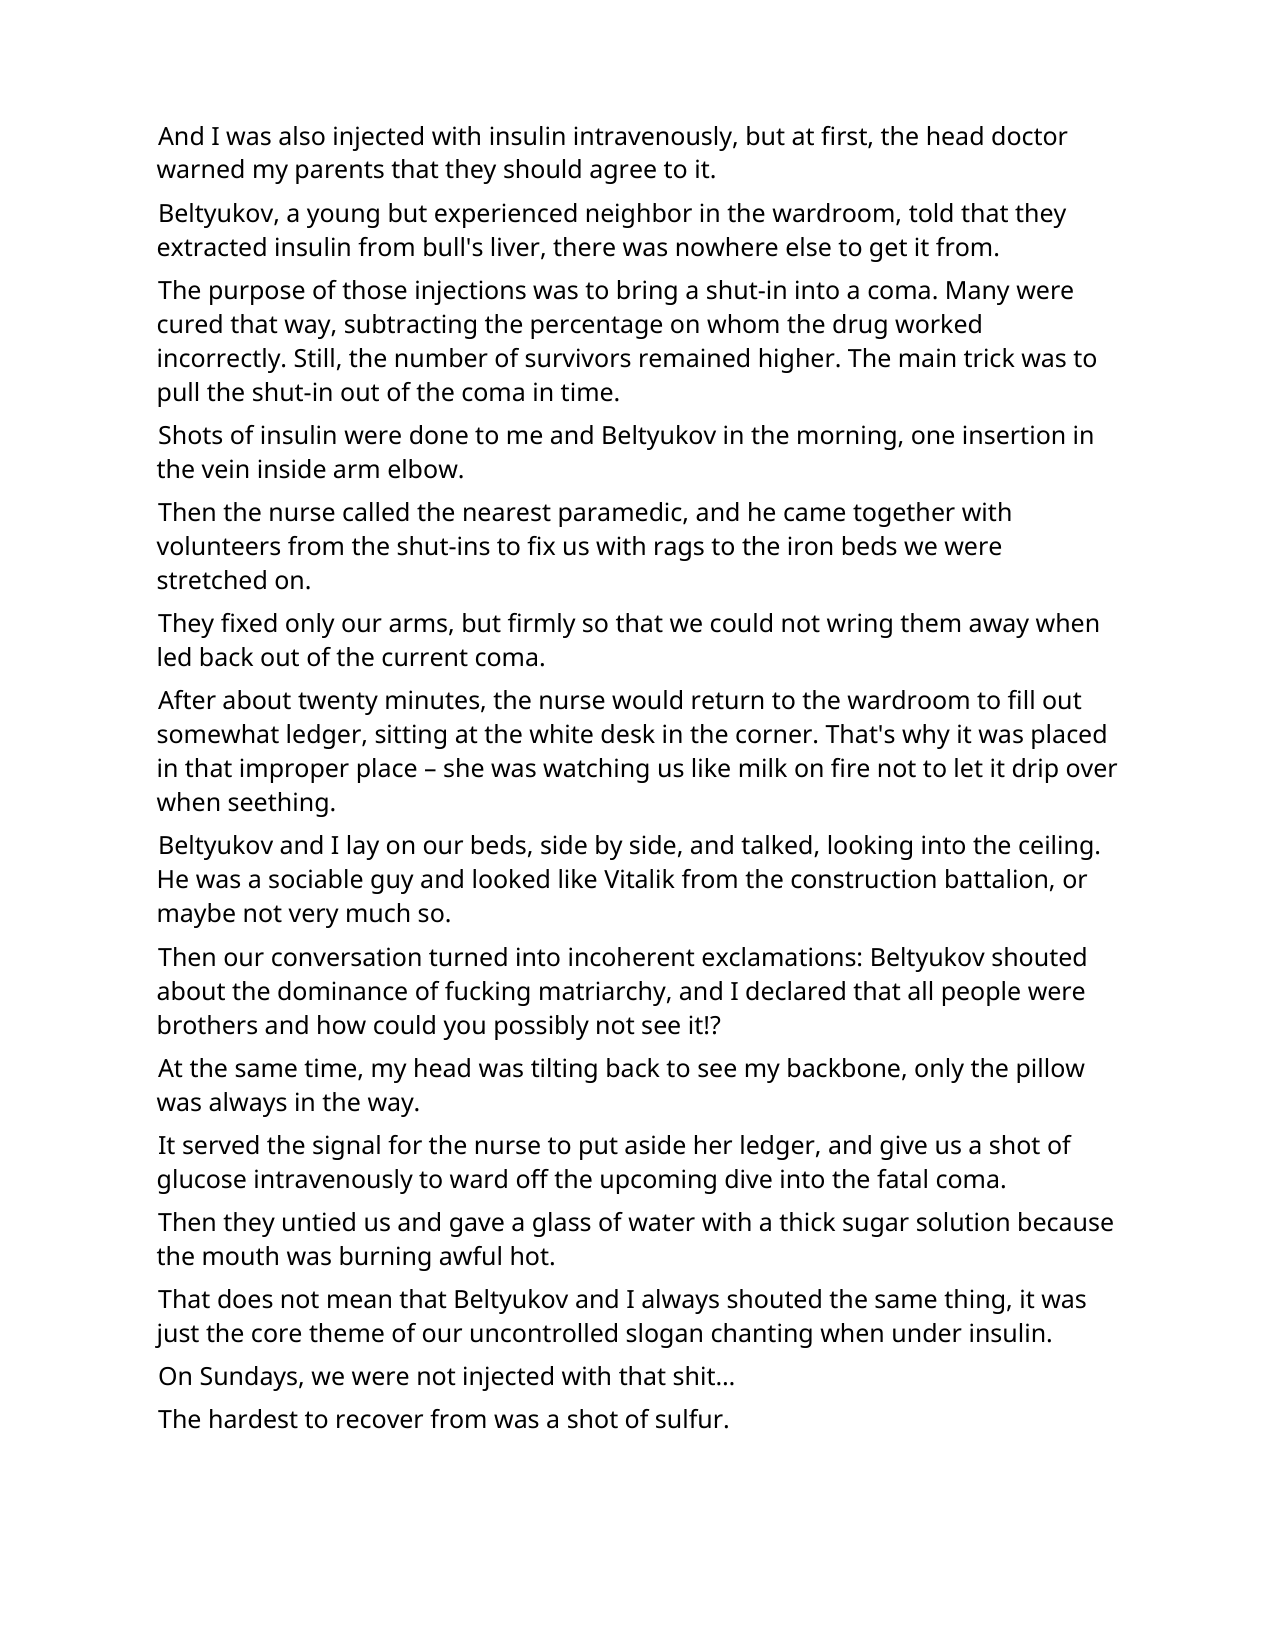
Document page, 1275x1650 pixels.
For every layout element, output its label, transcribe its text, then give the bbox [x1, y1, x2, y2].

text Then our conversation turned into incoherent exclamations: Beltyukov shouted about the dominance of fucking matriarchy, and I declared that all people were brothers and how could you possibly not see it!? [156, 939, 1118, 1041]
text It served the signal for the nurse to put aside her ledger, and give us a shot of glucose intravenously to ward off the upcoming dive into the fatal coma. [156, 1127, 1118, 1196]
text Beltyukov, a young but experienced neighbor in the wardroom, told that they extracted insulin from bull's liver, there was nowhere else to get it from. [156, 195, 1118, 263]
text The purpose of those injections was to bring a shut-in into a coma. Many were cured that way, subtracting the percentage on whom the drug worked incorrectly. Still, the number of survivors remained higher. The main trick was to pull the shut-in out of the coma in time. [156, 272, 1118, 408]
text At the same time, my head was tilting back to see my backbone, only the pillow was always in the way. [156, 1050, 1118, 1118]
text Shots of insulin were done to me and Beltyukov in the morning, one insertion in the vein inside arm elbow. [156, 417, 1118, 486]
text Then they untied us and gave a glass of water with a thick sugar solution because the mouth was burning awful hot. [156, 1204, 1118, 1273]
text The hardest to recover from was a shot of sulfur. [156, 1402, 1118, 1436]
text That does not mean that Beltyukov and I always shouted the same thing, it was just the core theme of our uncontrolled slogan chanting when under insulin. [156, 1282, 1118, 1350]
text On Sundays, we were not injected with that shit… [156, 1359, 1118, 1393]
text Beltyukov and I lay on our beds, side by side, and talked, looking into the ceiling. He was a sociable guy and looked like Vitalik from the construction battalion, or maybe not very much so. [156, 828, 1118, 930]
text And I was also injected with insulin intravenously, but at first, the head doctor warned my parents that they should agree to it. [156, 118, 1118, 186]
text Then the nurse called the nearest paramedic, and he came together with volunteers from the shut-ins to fix us with rags to the iron beds we were stretched on. [156, 494, 1118, 597]
text They fixed only our arms, but firmly so that we could not wring them away when led back out of the current coma. [156, 606, 1118, 674]
text After about twenty minutes, the nurse would return to the wardroom to fill out somewhat ledger, sitting at the white desk in the corner. That's why it was placed in that improper place – she was watching us like milk on fire not to let it drip over when seething. [156, 683, 1118, 819]
